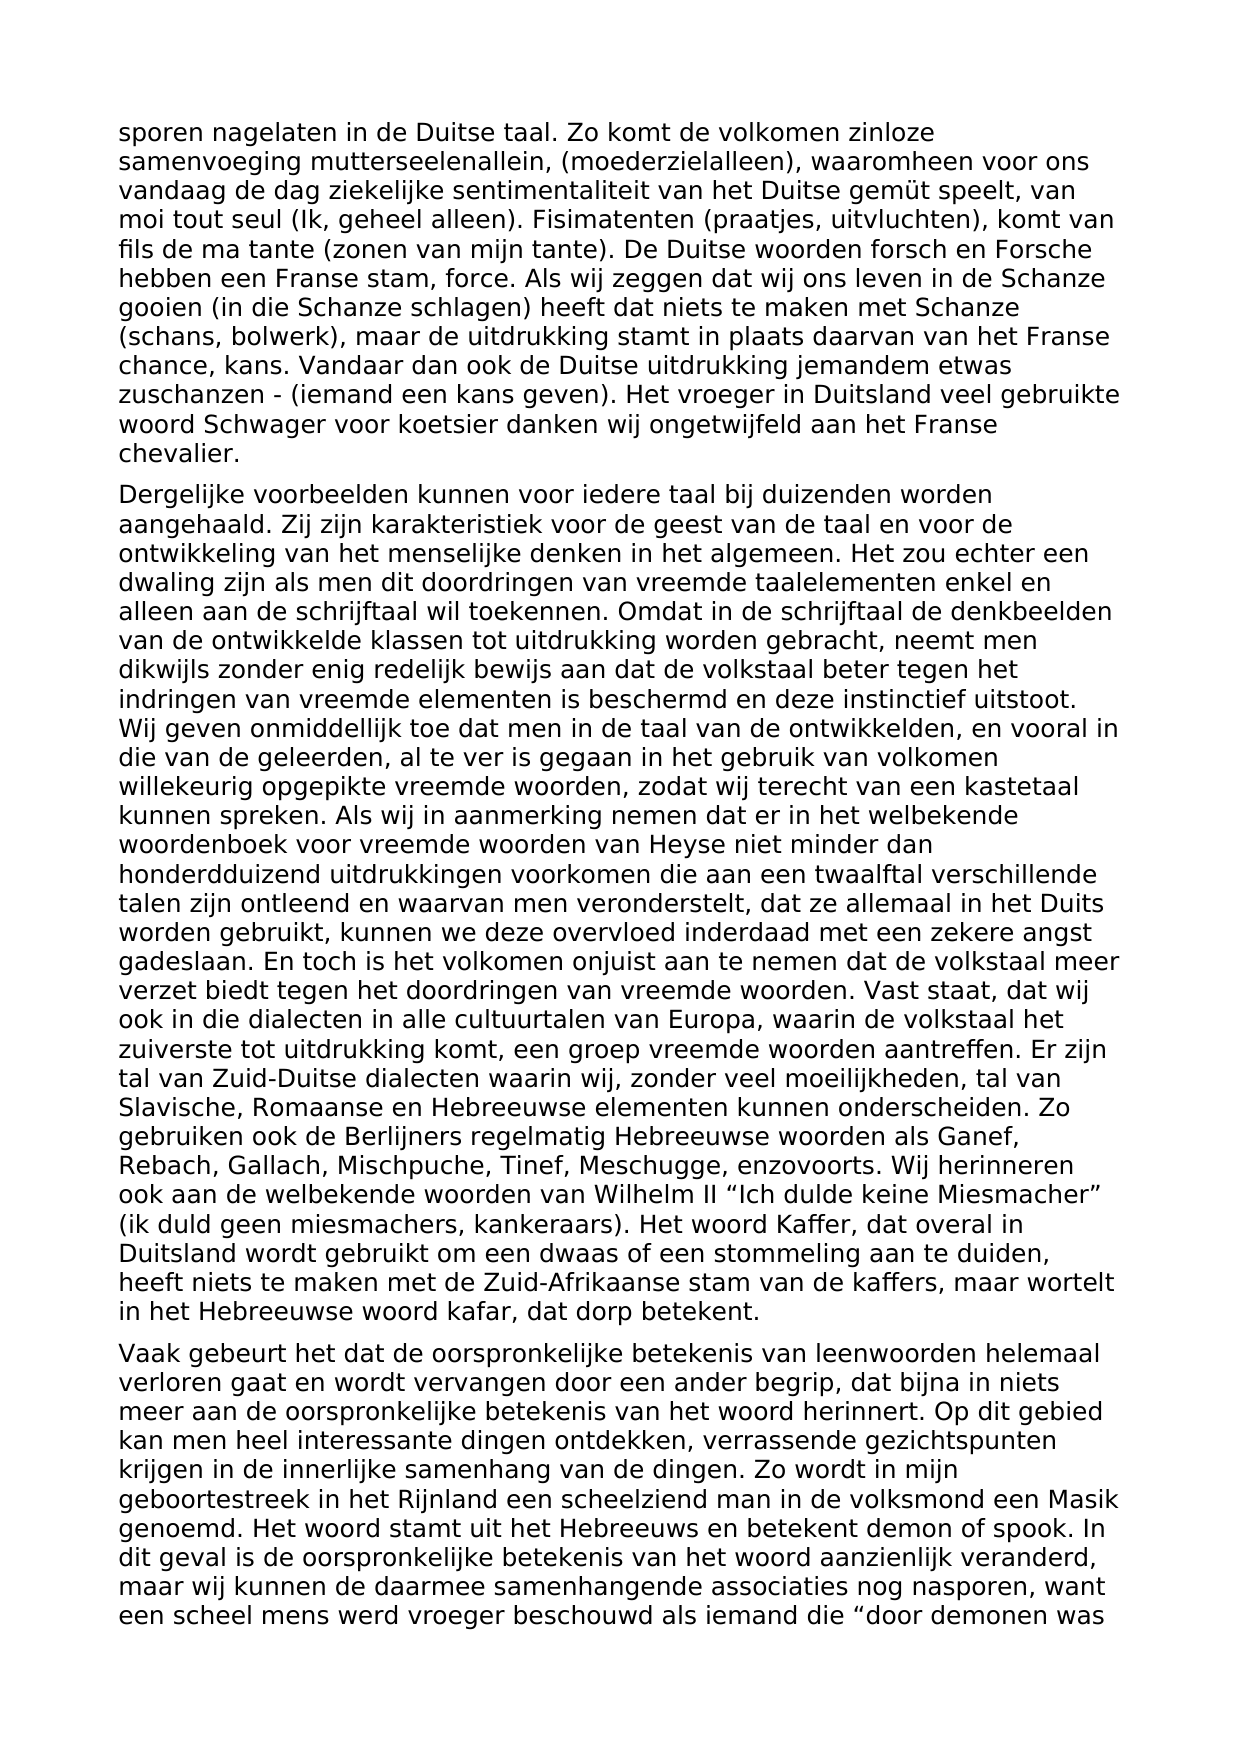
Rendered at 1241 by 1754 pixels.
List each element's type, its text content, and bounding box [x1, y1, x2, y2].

text Dergelijke voorbeelden kunnen voor iedere taal bij duizenden worden aangehaald. Zij zijn karakteristiek voor de geest van de taal en voor de ontwikkeling van het menselijke denken in het algemeen. Het zou echter een dwaling zijn als men dit doordringen van vreemde taalelementen enkel en alleen aan de schrijftaal wil toekennen. Omdat in de schrijftaal de denkbeelden van de ontwikkelde klassen tot uitdrukking worden gebracht, neemt men dikwijls zonder enig redelijk bewijs aan dat de volkstaal beter tegen het indringen van vreemde elementen is beschermd en deze instinctief uitstoot. Wij geven onmiddellijk toe dat men in de taal van de ontwikkelden, en vooral in die van de geleerden, al te ver is gegaan in het gebruik van volkomen willekeurig opgepikte vreemde woorden, zodat wij terecht van een kastetaal kunnen spreken. Als wij in aanmerking nemen dat er in het welbekende woordenboek voor vreemde woorden van Heyse niet minder dan honderdduizend uitdrukkingen voorkomen die aan een twaalftal verschillende talen zijn ontleend en waarvan men veronderstelt, dat ze allemaal in het Duits worden gebruikt, kunnen we deze overvloed inderdaad met een zekere angst gadeslaan. En toch is het volkomen onjuist aan te nemen dat de volkstaal meer verzet biedt tegen het doordringen van vreemde woorden. Vast staat, dat wij ook in die dialecten in alle cultuurtalen van Europa, waarin de volkstaal het zuiverste tot uitdrukking komt, een groep vreemde woorden aantreffen. Er zijn tal van Zuid-Duitse dialecten waarin wij, zonder veel moeilijkheden, tal van Slavische, Romaanse en Hebreeuwse elementen kunnen onderscheiden. Zo gebruiken ook de Berlijners regelmatig Hebreeuwse woorden als Ganef, Rebach, Gallach, Mischpuche, Tinef, Meschugge, enzovoorts. Wij herinneren ook aan de welbekende woorden van Wilhelm II “Ich dulde keine Miesmacher” (ik duld geen miesmachers, kankeraars). Het woord Kaffer, dat overal in Duitsland wordt gebruikt om een dwaas of een stommeling aan te duiden, heeft niets te maken met de Zuid-Afrikaanse stam van de kaffers, maar wortelt in het Hebreeuwse woord kafar, dat dorp betekent. [118, 481, 1122, 1326]
text Vaak gebeurt het dat de oorspronkelijke betekenis van leenwoorden helemaal verloren gaat en wordt vervangen door een ander begrip, dat bijna in niets meer aan de oorspronkelijke betekenis van het woord herinnert. Op dit gebied kan men heel interessante dingen ontdekken, verrassende gezichtspunten krijgen in de innerlijke samenhang van de dingen. Zo wordt in mijn geboortestreek in het Rijnland een scheelziend man in de volksmond een Masik genoemd. Het woord stamt uit het Hebreeuws en betekent demon of spook. In dit geval is de oorspronkelijke betekenis van het woord aanzienlijk veranderd, maar wij kunnen de daarmee samenhangende associaties nog nasporen, want een scheel mens werd vroeger beschouwd als iemand die “door demonen was [118, 1339, 1122, 1631]
text sporen nagelaten in de Duitse taal. Zo komt de volkomen zinloze samenvoeging mutterseelenallein, (moederzielalleen), waaromheen voor ons vandaag de dag ziekelijke sentimentaliteit van het Duitse gemüt speelt, van moi tout seul (Ik, geheel alleen). Fisimatenten (praatjes, uitvluchten), komt van fils de ma tante (zonen van mijn tante). De Duitse woorden forsch en Forsche hebben een Franse stam, force. Als wij zeggen dat wij ons leven in de Schanze gooien (in die Schanze schlagen) heeft dat niets te maken met Schanze (schans, bolwerk), maar de uitdrukking stamt in plaats daarvan van het Franse chance, kans. Vandaar dan ook de Duitse uitdrukking jemandem etwas zuschanzen - (iemand een kans geven). Het vroeger in Duitsland veel gebruikte woord Schwager voor koetsier danken wij ongetwijfeld aan het Franse chevalier. [118, 118, 1122, 468]
